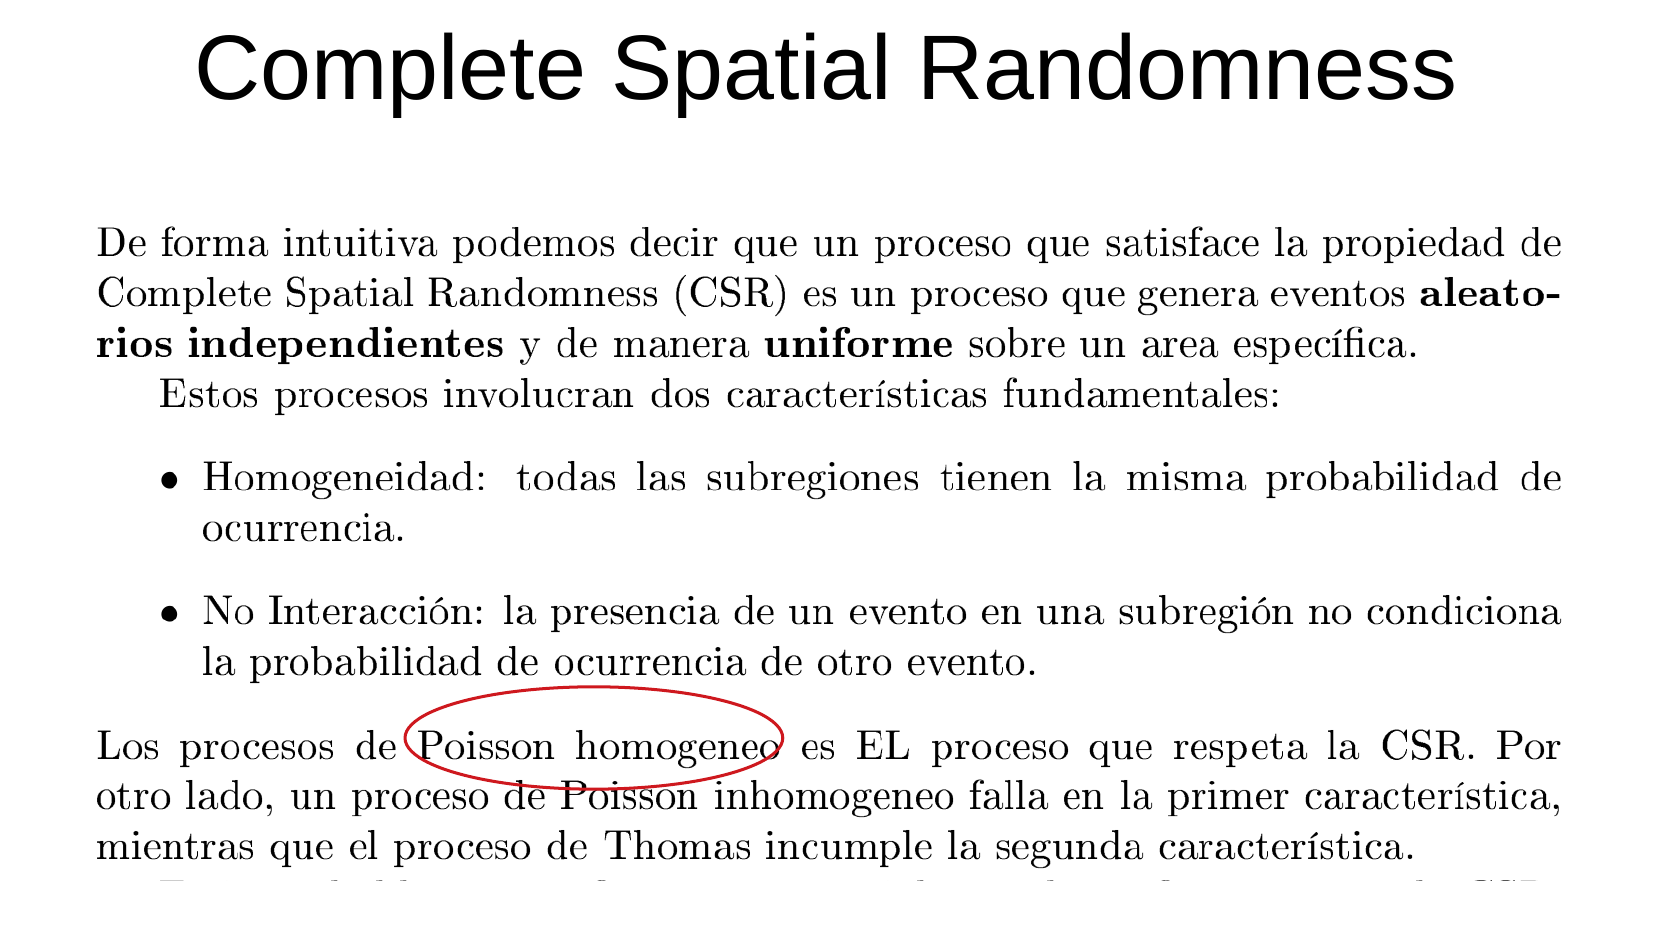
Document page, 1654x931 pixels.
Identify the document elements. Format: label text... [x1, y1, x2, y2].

text_box [405, 686, 783, 790]
title Complete Spatial Randomness [82, 0, 1571, 146]
picture [45, 186, 1588, 881]
